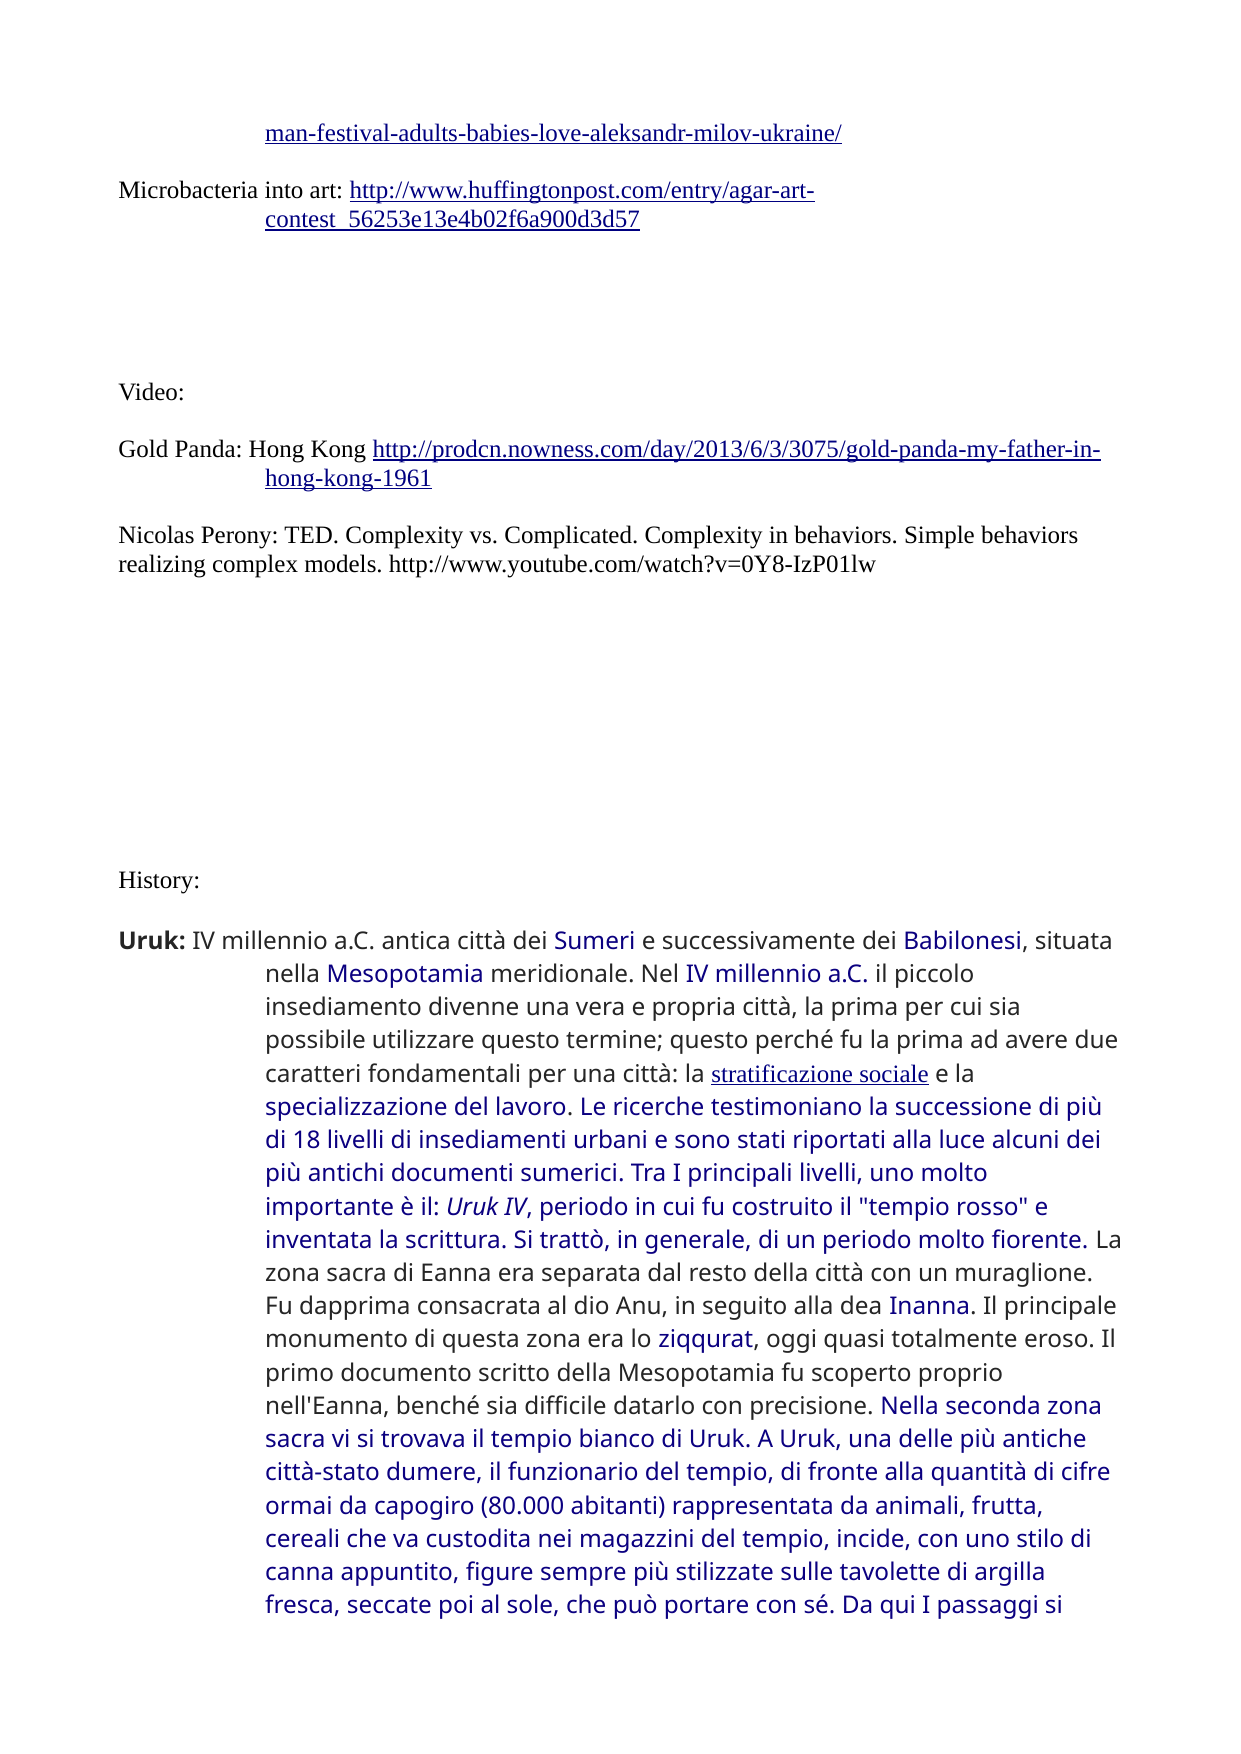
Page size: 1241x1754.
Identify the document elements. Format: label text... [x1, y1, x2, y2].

text History: [118, 866, 1122, 894]
text Video: [118, 377, 1122, 406]
text Gold Panda: Hong Kong http://prodcn.nowness.com/day/2013/6/3/3075/gold-panda-my-father-in-hong-kong-1961 [118, 434, 1122, 492]
text man-festival-adults-babies-love-aleksandr-milov-ukraine/ [118, 118, 1122, 147]
text Uruk: IV millennio a.C. antica città dei Sumeri e successivamente dei Babilonesi, situata nella Mesopotamia meridionale. Nel IV millennio a.C. il piccolo insediamento divenne una vera e propria città, la prima per cui sia possibile utilizzare questo termine; questo perché fu la prima ad avere due caratteri fondamentali per una città: la stratificazione sociale e la specializzazione del lavoro. Le ricerche testimoniano la successione di più di 18 livelli di insediamenti urbani e sono stati riportati alla luce alcuni dei più antichi documenti sumerici. Tra I principali livelli, uno molto importante è il: Uruk IV, periodo in cui fu costruito il "tempio rosso" e inventata la scrittura. Si trattò, in generale, di un periodo molto fiorente. La zona sacra di Eanna era separata dal resto della città con un muraglione. Fu dapprima consacrata al dio Anu, in seguito alla dea Inanna. Il principale monumento di questa zona era lo ziqqurat, oggi quasi totalmente eroso. Il primo documento scritto della Mesopotamia fu scoperto proprio nell'Eanna, benché sia difficile datarlo con precisione. Nella seconda zona sacra vi si trovava il tempio bianco di Uruk. A Uruk, una delle più antiche città-stato dumere, il funzionario del tempio, di fronte alla quantità di cifre ormai da capogiro (80.000 abitanti) rappresentata da animali, frutta, cereali che va custodita nei magazzini del tempio, incide, con uno stilo di canna appuntito, figure sempre più stilizzate sulle tavolette di argilla fresca, seccate poi al sole, che può portare con sé. Da qui I passaggi si [118, 923, 1122, 1621]
text Microbacteria into art: http://www.huffingtonpost.com/entry/agar-art-contest_56253e13e4b02f6a900d3d57 [118, 176, 1122, 233]
text Nicolas Perony: TED. Complexity vs. Complicated. Complexity in behaviors. Simple behaviors realizing complex models. http://www.youtube.com/watch?v=0Y8-IzP01lw [118, 521, 1122, 578]
